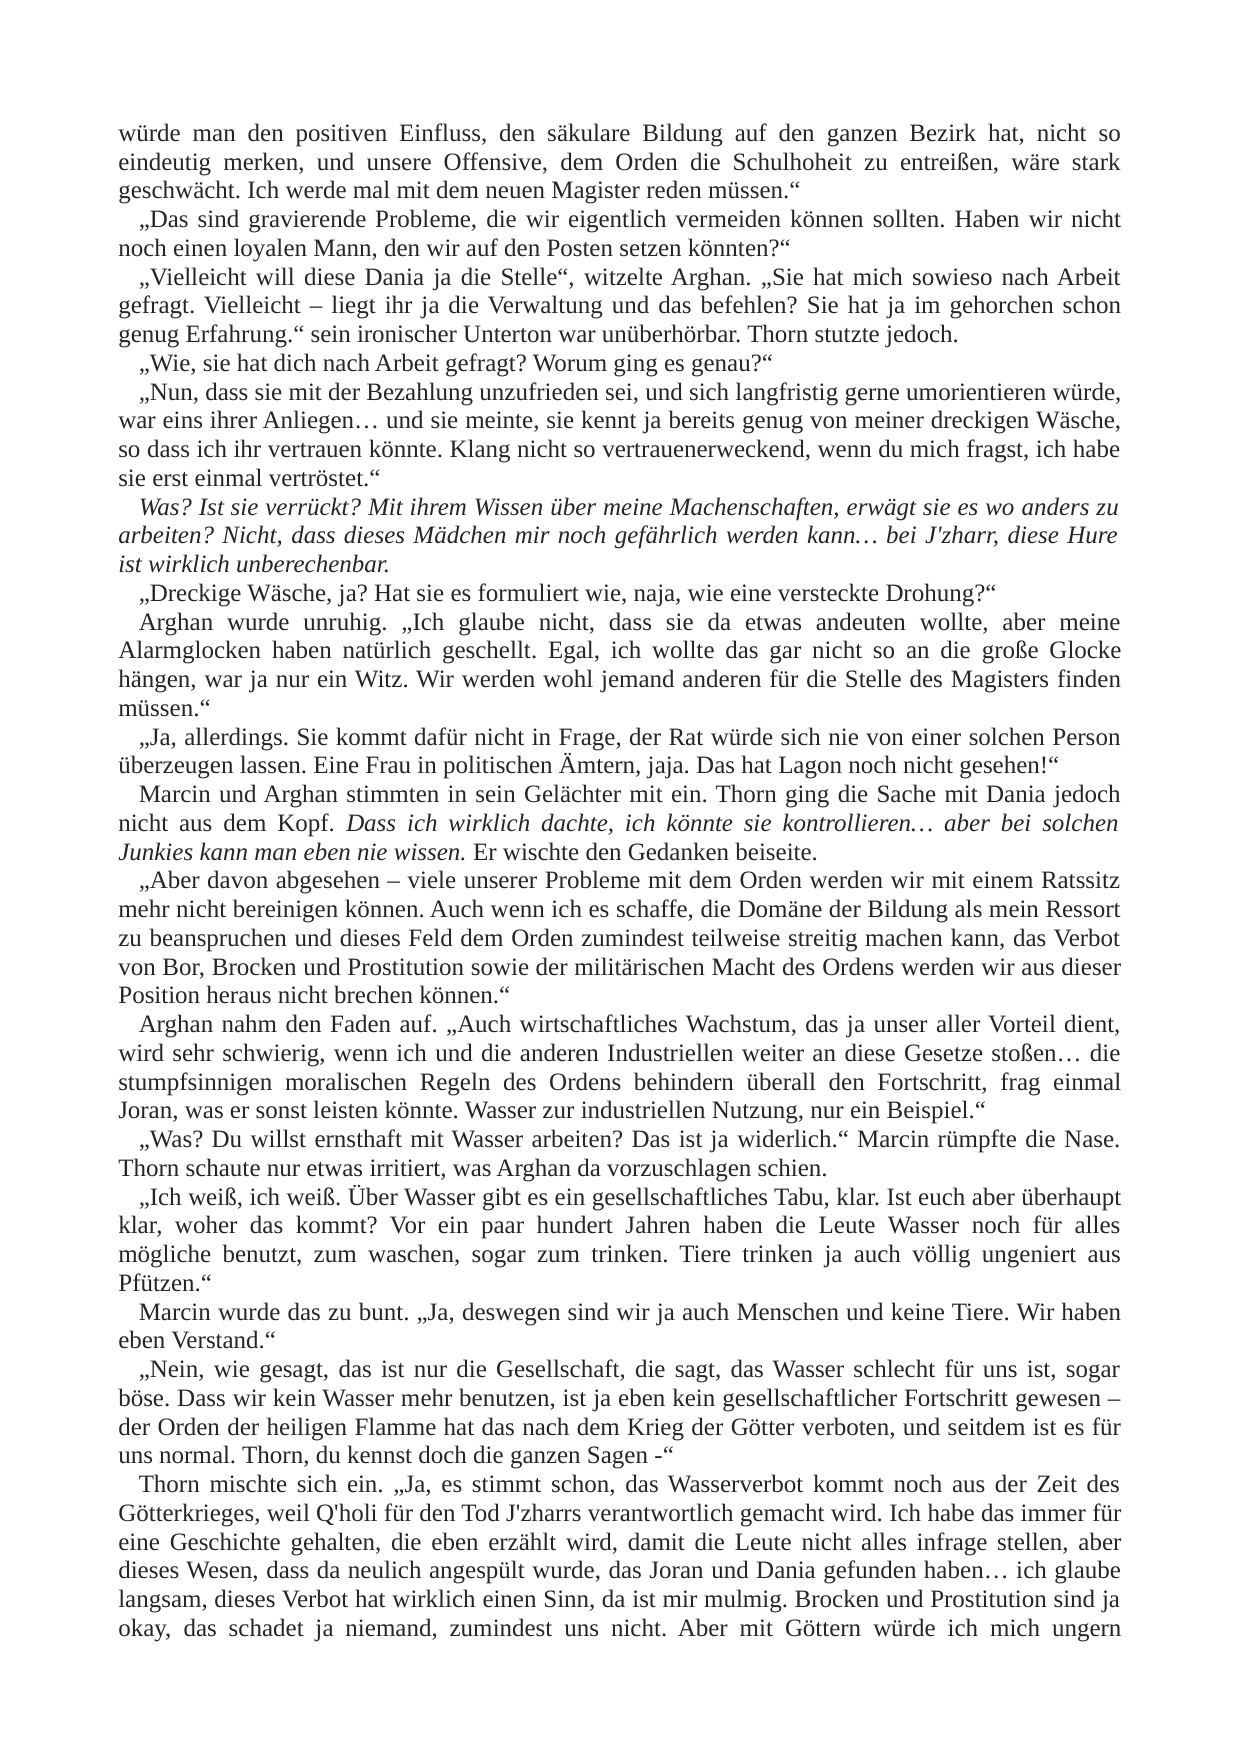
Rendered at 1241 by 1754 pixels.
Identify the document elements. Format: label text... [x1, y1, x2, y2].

text Marcin und Arghan stimmten in sein Gelächter mit ein. Thorn ging die Sache mit Dania jedoch nicht aus dem Kopf. Dass ich wirklich dachte, ich könnte sie kontrollieren… aber bei solchen Junkies kann man eben nie wissen. Er wischte den Gedanken beiseite. [118, 779, 1122, 866]
text „Ja, allerdings. Sie kommt dafür nicht in Frage, der Rat würde sich nie von einer solchen Person überzeugen lassen. Eine Frau in politischen Ämtern, jaja. Das hat Lagon noch nicht gesehen!“ [118, 722, 1122, 779]
text „Wie, sie hat dich nach Arbeit gefragt? Worum ging es genau?“ [118, 348, 1122, 377]
text „Was? Du willst ernsthaft mit Wasser arbeiten? Das ist ja widerlich.“ Marcin rümpfte die Nase. Thorn schaute nur etwas irritiert, was Arghan da vorzuschlagen schien. [118, 1124, 1122, 1182]
text „Dreckige Wäsche, ja? Hat sie es formuliert wie, naja, wie eine versteckte Drohung?“ [118, 578, 1122, 607]
text Arghan wurde unruhig. „Ich glaube nicht, dass sie da etwas andeuten wollte, aber meine Alarmglocken haben natürlich geschellt. Egal, ich wollte das gar nicht so an die große Glocke hängen, war ja nur ein Witz. Wir werden wohl jemand anderen für die Stelle des Magisters finden müssen.“ [118, 607, 1122, 722]
text würde man den positiven Einfluss, den säkulare Bildung auf den ganzen Bezirk hat, nicht so eindeutig merken, und unsere Offensive, dem Orden die Schulhoheit zu entreißen, wäre stark geschwächt. Ich werde mal mit dem neuen Magister reden müssen.“ [118, 118, 1122, 204]
text „Vielleicht will diese Dania ja die Stelle“, witzelte Arghan. „Sie hat mich sowieso nach Arbeit gefragt. Vielleicht – liegt ihr ja die Verwaltung und das befehlen? Sie hat ja im gehorchen schon genug Erfahrung.“ sein ironischer Unterton war unüberhörbar. Thorn stutzte jedoch. [118, 262, 1122, 348]
text „Aber davon abgesehen – viele unserer Probleme mit dem Orden werden wir mit einem Ratssitz mehr nicht bereinigen können. Auch wenn ich es schaffe, die Domäne der Bildung als mein Ressort zu beanspruchen und dieses Feld dem Orden zumindest teilweise streitig machen kann, das Verbot von Bor, Brocken und Prostitution sowie der militärischen Macht des Ordens werden wir aus dieser Position heraus nicht brechen können.“ [118, 866, 1122, 1009]
text Was? Ist sie verrückt? Mit ihrem Wissen über meine Machenschaften, erwägt sie es wo anders zu arbeiten? Nicht, dass dieses Mädchen mir noch gefährlich werden kann… bei J'zharr, diese Hure ist wirklich unberechenbar. [118, 492, 1122, 578]
text Arghan nahm den Faden auf. „Auch wirtschaftliches Wachstum, das ja unser aller Vorteil dient, wird sehr schwierig, wenn ich und die anderen Industriellen weiter an diese Gesetze stoßen… die stumpfsinnigen moralischen Regeln des Ordens behindern überall den Fortschritt, frag einmal Joran, was er sonst leisten könnte. Wasser zur industriellen Nutzung, nur ein Beispiel.“ [118, 1009, 1122, 1124]
text „Das sind gravierende Probleme, die wir eigentlich vermeiden können sollten. Haben wir nicht noch einen loyalen Mann, den wir auf den Posten setzen könnten?“ [118, 204, 1122, 262]
text Thorn mischte sich ein. „Ja, es stimmt schon, das Wasserverbot kommt noch aus der Zeit des Götterkrieges, weil Q'holi für den Tod J'zharrs verantwortlich gemacht wird. Ich habe das immer für eine Geschichte gehalten, die eben erzählt wird, damit die Leute nicht alles infrage stellen, aber dieses Wesen, dass da neulich angespült wurde, das Joran und Dania gefunden haben… ich glaube langsam, dieses Verbot hat wirklich einen Sinn, da ist mir mulmig. Brocken und Prostitution sind ja okay, das schadet ja niemand, zumindest uns nicht. Aber mit Göttern würde ich mich ungern [118, 1469, 1122, 1642]
text „Nun, dass sie mit der Bezahlung unzufrieden sei, und sich langfristig gerne umorientieren würde, war eins ihrer Anliegen… und sie meinte, sie kennt ja bereits genug von meiner dreckigen Wäsche, so dass ich ihr vertrauen könnte. Klang nicht so vertrauenerweckend, wenn du mich fragst, ich habe sie erst einmal vertröstet.“ [118, 377, 1122, 492]
text „Nein, wie gesagt, das ist nur die Gesellschaft, die sagt, das Wasser schlecht für uns ist, sogar böse. Dass wir kein Wasser mehr benutzen, ist ja eben kein gesellschaftlicher Fortschritt gewesen – der Orden der heiligen Flamme hat das nach dem Krieg der Götter verboten, und seitdem ist es für uns normal. Thorn, du kennst doch die ganzen Sagen -“ [118, 1354, 1122, 1469]
text „Ich weiß, ich weiß. Über Wasser gibt es ein gesellschaftliches Tabu, klar. Ist euch aber überhaupt klar, woher das kommt? Vor ein paar hundert Jahren haben die Leute Wasser noch für alles mögliche benutzt, zum waschen, sogar zum trinken. Tiere trinken ja auch völlig ungeniert aus Pfützen.“ [118, 1182, 1122, 1297]
text Marcin wurde das zu bunt. „Ja, deswegen sind wir ja auch Menschen und keine Tiere. Wir haben eben Verstand.“ [118, 1297, 1122, 1354]
